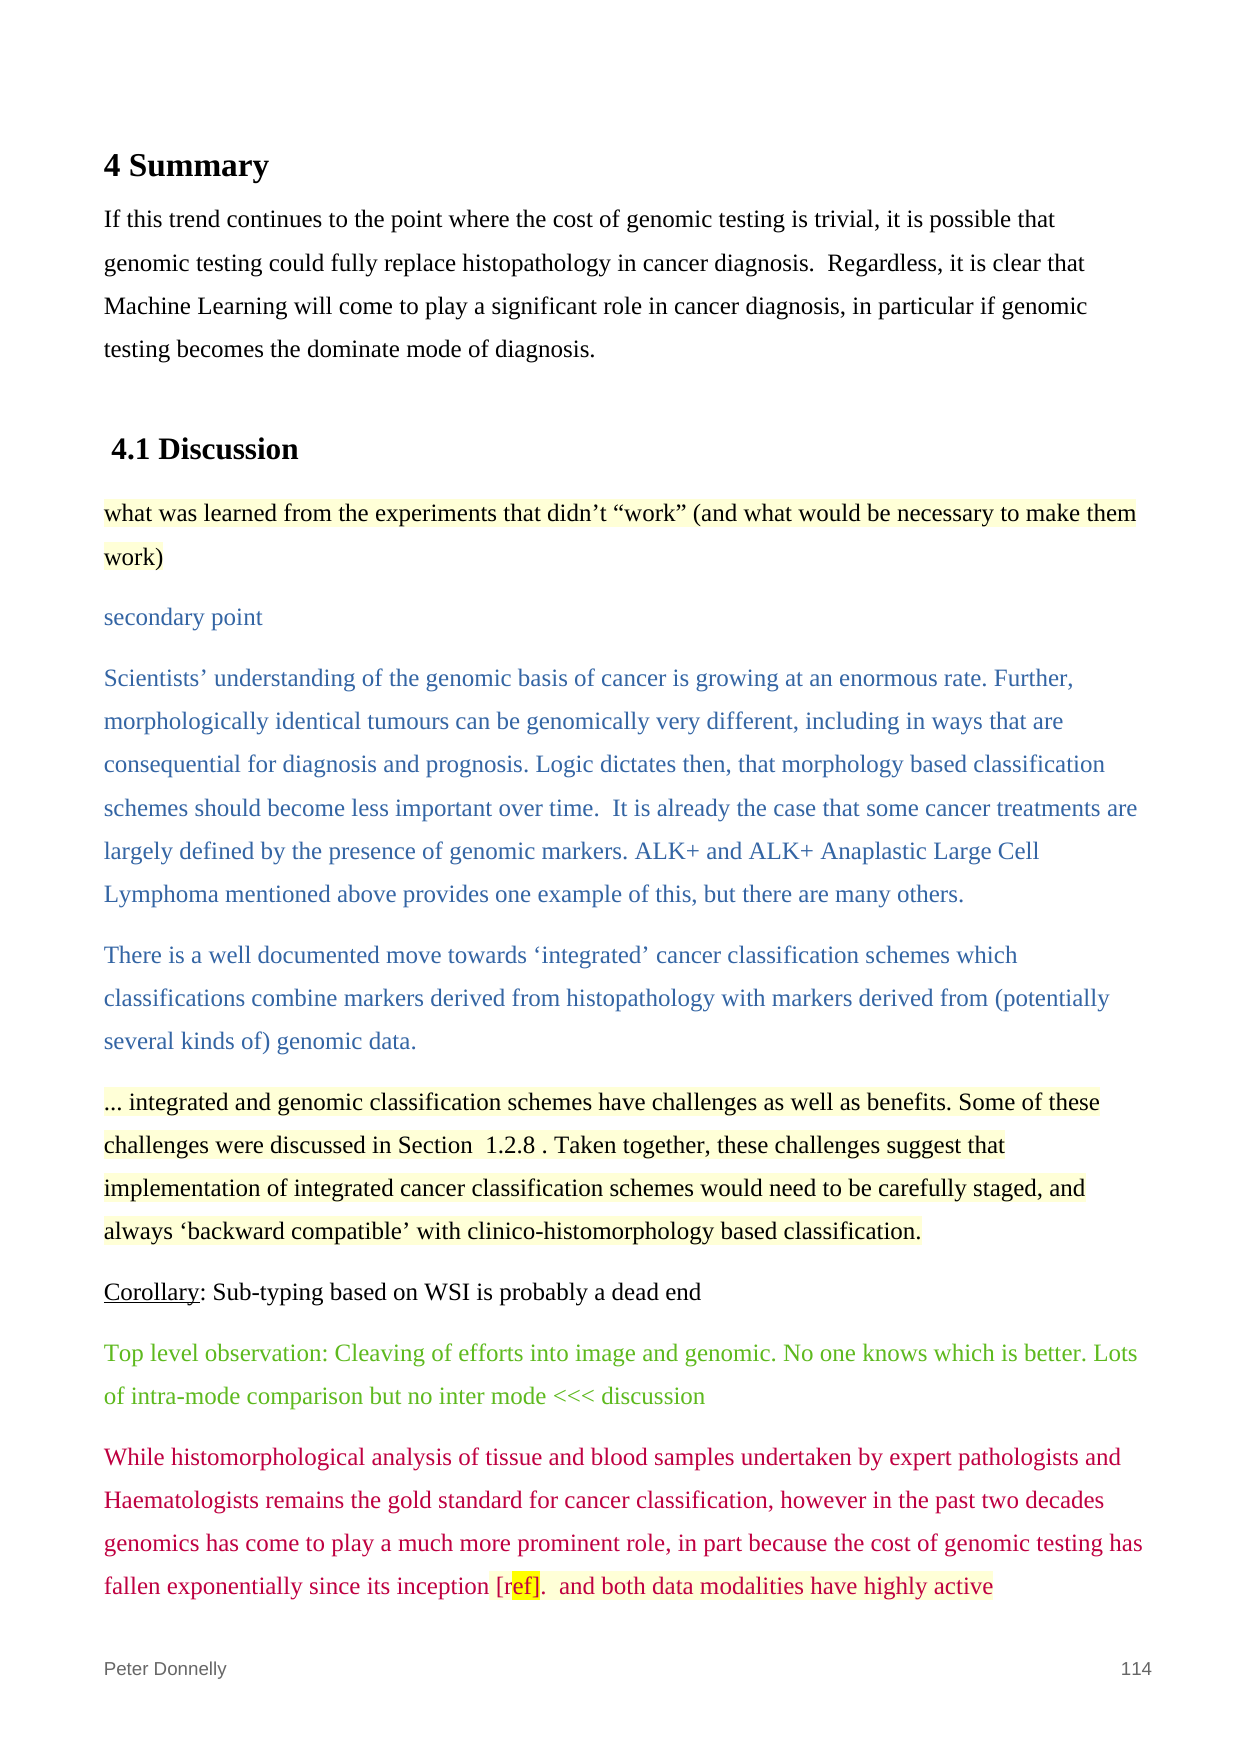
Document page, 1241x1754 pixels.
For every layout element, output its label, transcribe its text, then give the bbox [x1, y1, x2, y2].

text If this trend continues to the point where the cost of genomic testing is trivial, it is possible that genomic testing could fully replace histopathology in cancer diagnosis. Regardless, it is clear that Machine Learning will come to play a significant role in cancer diagnosis, in particular if genomic testing becomes the dominate mode of diagnosis. [103, 204, 1146, 363]
text Top level observation: Cleaving of efforts into image and genomic. No one knows which is better. Lots of intra-mode comparison but no inter mode <<< discussion [103, 1338, 1146, 1410]
text Corollary: Sub-typing based on WSI is probably a dead end [103, 1277, 1146, 1306]
text what was learned from the experiments that didn’t “work” (and what would be necessary to make them work) [103, 498, 1146, 570]
subtitle Summary [103, 145, 1146, 183]
text While histomorphological analysis of tissue and blood samples undertaken by expert pathologists and Haematologists remains the gold standard for cancer classification, however in the past two decades genomics has come to play a much more prominent role, in part because the cost of genomic testing has fallen exponentially since its inception [ref]. and both data modalities have highly active [103, 1442, 1146, 1600]
text secondary point [103, 602, 1146, 631]
subtitle Discussion [103, 430, 1146, 466]
text Scientists’ understanding of the genomic basis of cancer is growing at an enormous rate. Further, morphologically identical tumours can be genomically very different, including in ways that are consequential for diagnosis and prognosis. Logic dictates then, that morphology based classification schemes should become less important over time. It is already the case that some cancer treatments are largely defined by the presence of genomic markers. ALK+ and ALK+ Anaplastic Large Cell Lymphoma mentioned above provides one example of this, but there are many others. [103, 663, 1146, 908]
text There is a well documented move towards ‘integrated’ cancer classification schemes which classifications combine markers derived from histopathology with markers derived from (potentially several kinds of) genomic data. [103, 940, 1146, 1055]
text ... integrated and genomic classification schemes have challenges as well as benefits. Some of these challenges were discussed in Section 1.2.8. Taken together, these challenges suggest that implementation of integrated cancer classification schemes would need to be carefully staged, and always ‘backward compatible’ with clinico-histomorphology based classification. [103, 1087, 1146, 1245]
